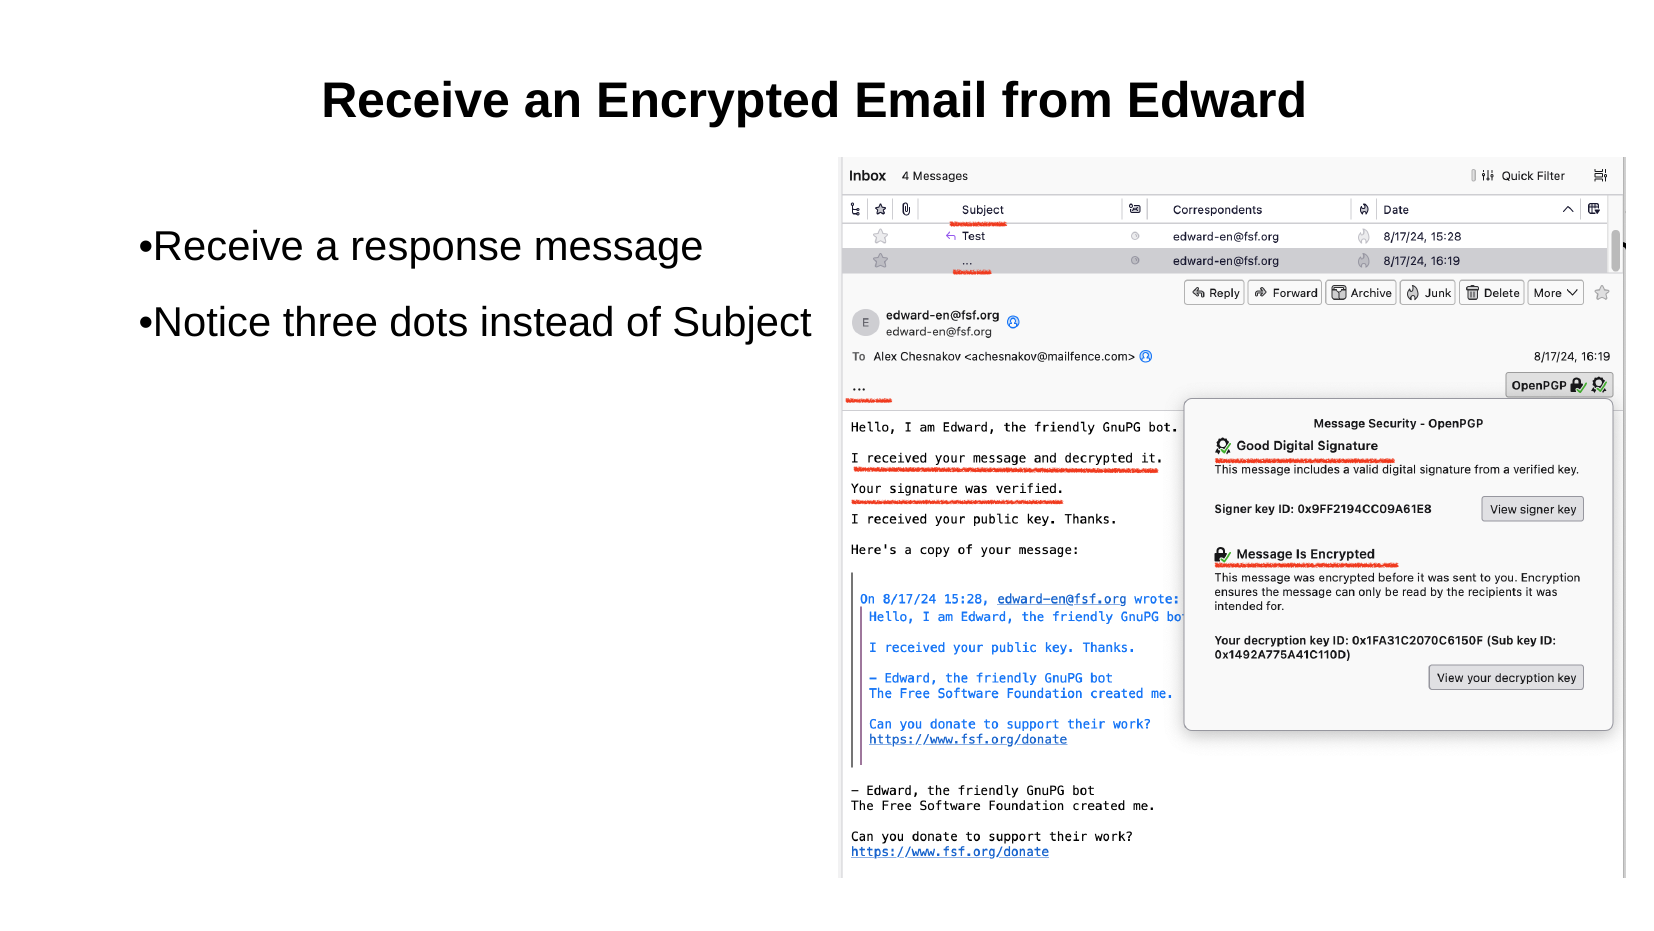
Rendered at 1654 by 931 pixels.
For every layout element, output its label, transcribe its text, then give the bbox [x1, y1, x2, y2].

picture [838, 157, 1626, 879]
title Receive an Encrypted Email from Edward [108, 42, 1521, 158]
list Receive a response message Notice three dots instead of Subject [33, 222, 838, 862]
